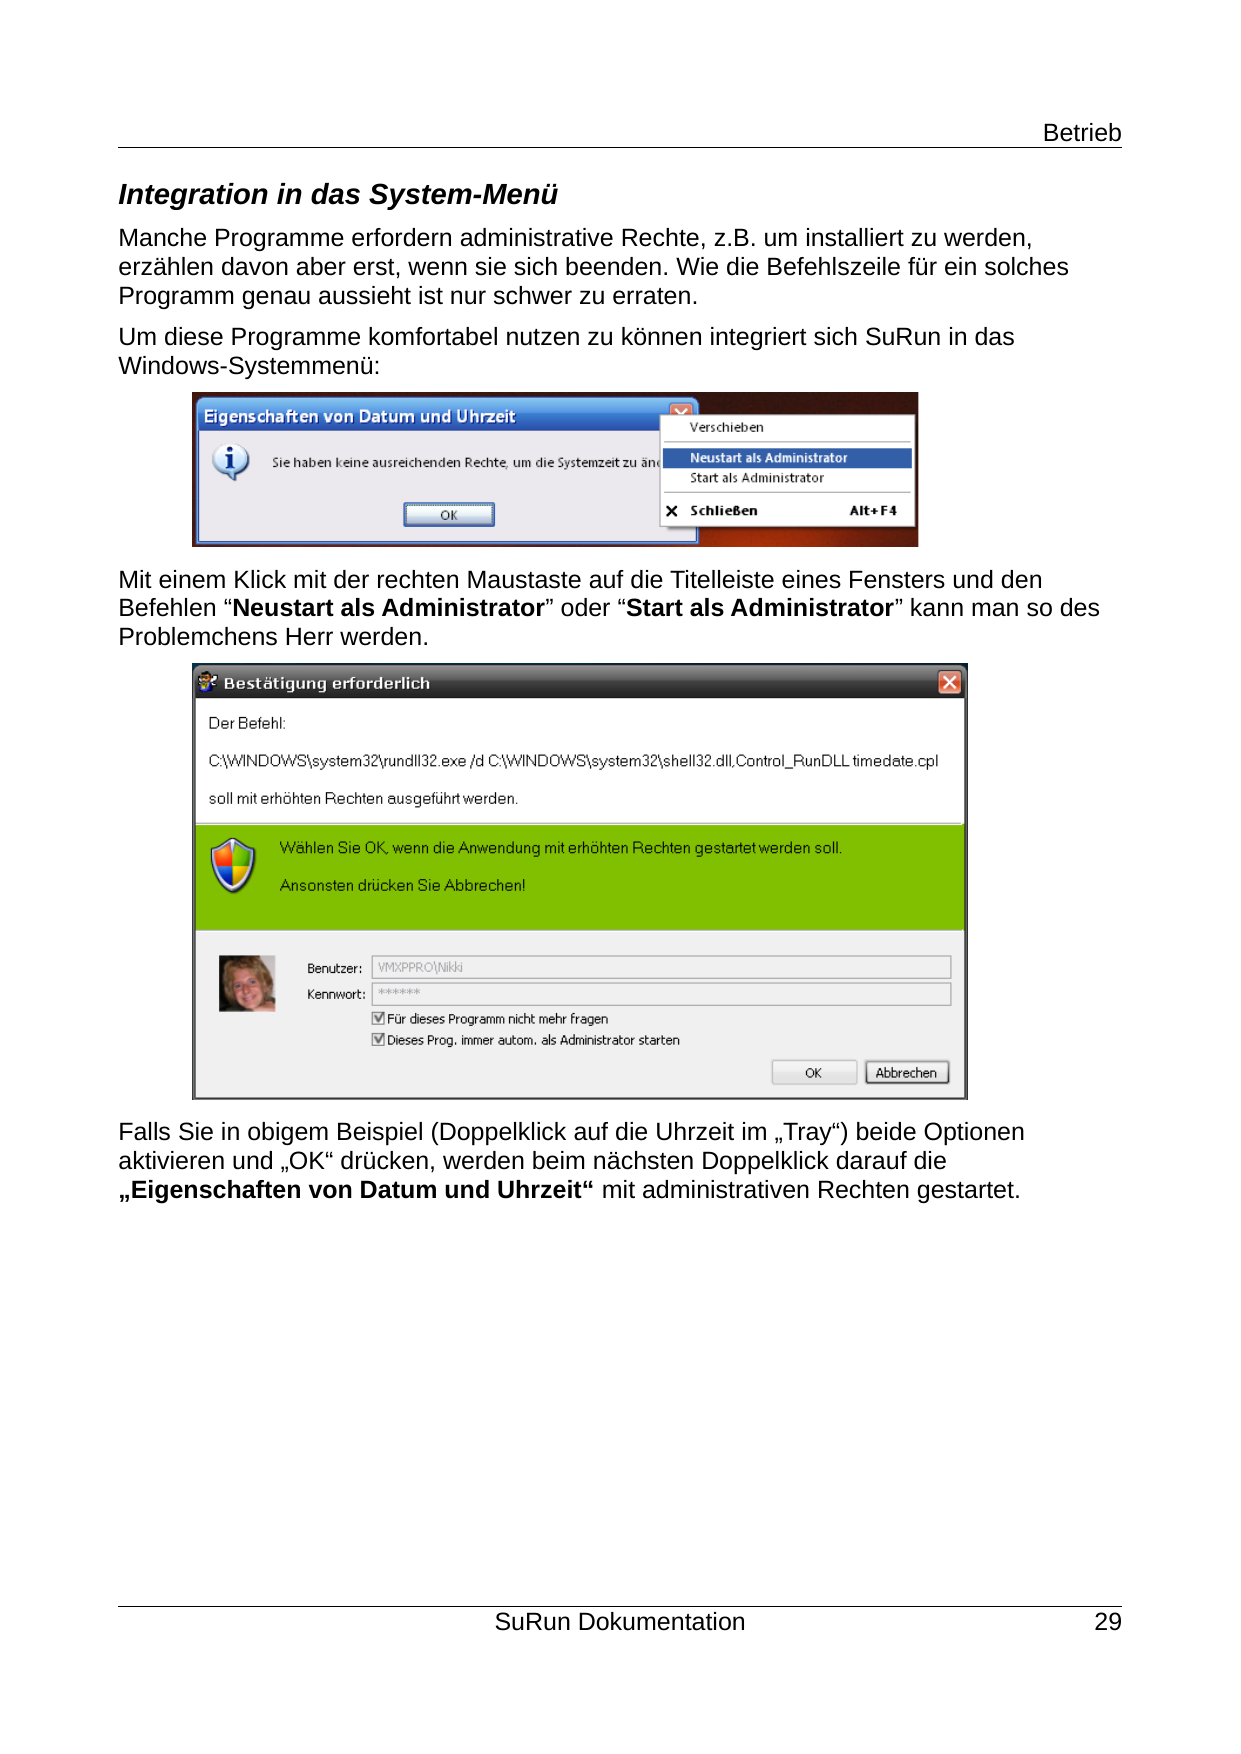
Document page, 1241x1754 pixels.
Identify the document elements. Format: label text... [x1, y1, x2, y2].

text Mit einem Klick mit der rechten Maustaste auf die Titelleiste eines Fensters und den Befehlen “Neustart als Administrator” oder “Start als Administrator” kann man so des Problemchens Herr werden. [118, 565, 1122, 651]
text Manche Programme erfordern administrative Rechte, z.B. um installiert zu werden, erzählen davon aber erst, wenn sie sich beenden. Wie die Befehlszeile für ein solches Programm genau aussieht ist nur schwer zu erraten. [118, 223, 1122, 310]
text Falls Sie in obigem Beispiel (Doppelklick auf die Uhrzeit im „Tray“) beide Optionen aktivieren und „OK“ drücken, werden beim nächsten Doppelklick darauf die „Eigenschaften von Datum und Uhrzeit“ mit administrativen Rechten gestartet. [118, 1117, 1122, 1203]
subtitle Integration in das System-Menü [118, 177, 1122, 211]
text Um diese Programme komfortabel nutzen zu können integriert sich SuRun in das Windows-Systemmenü: [118, 322, 1122, 380]
picture [192, 392, 919, 547]
picture [192, 663, 968, 1100]
